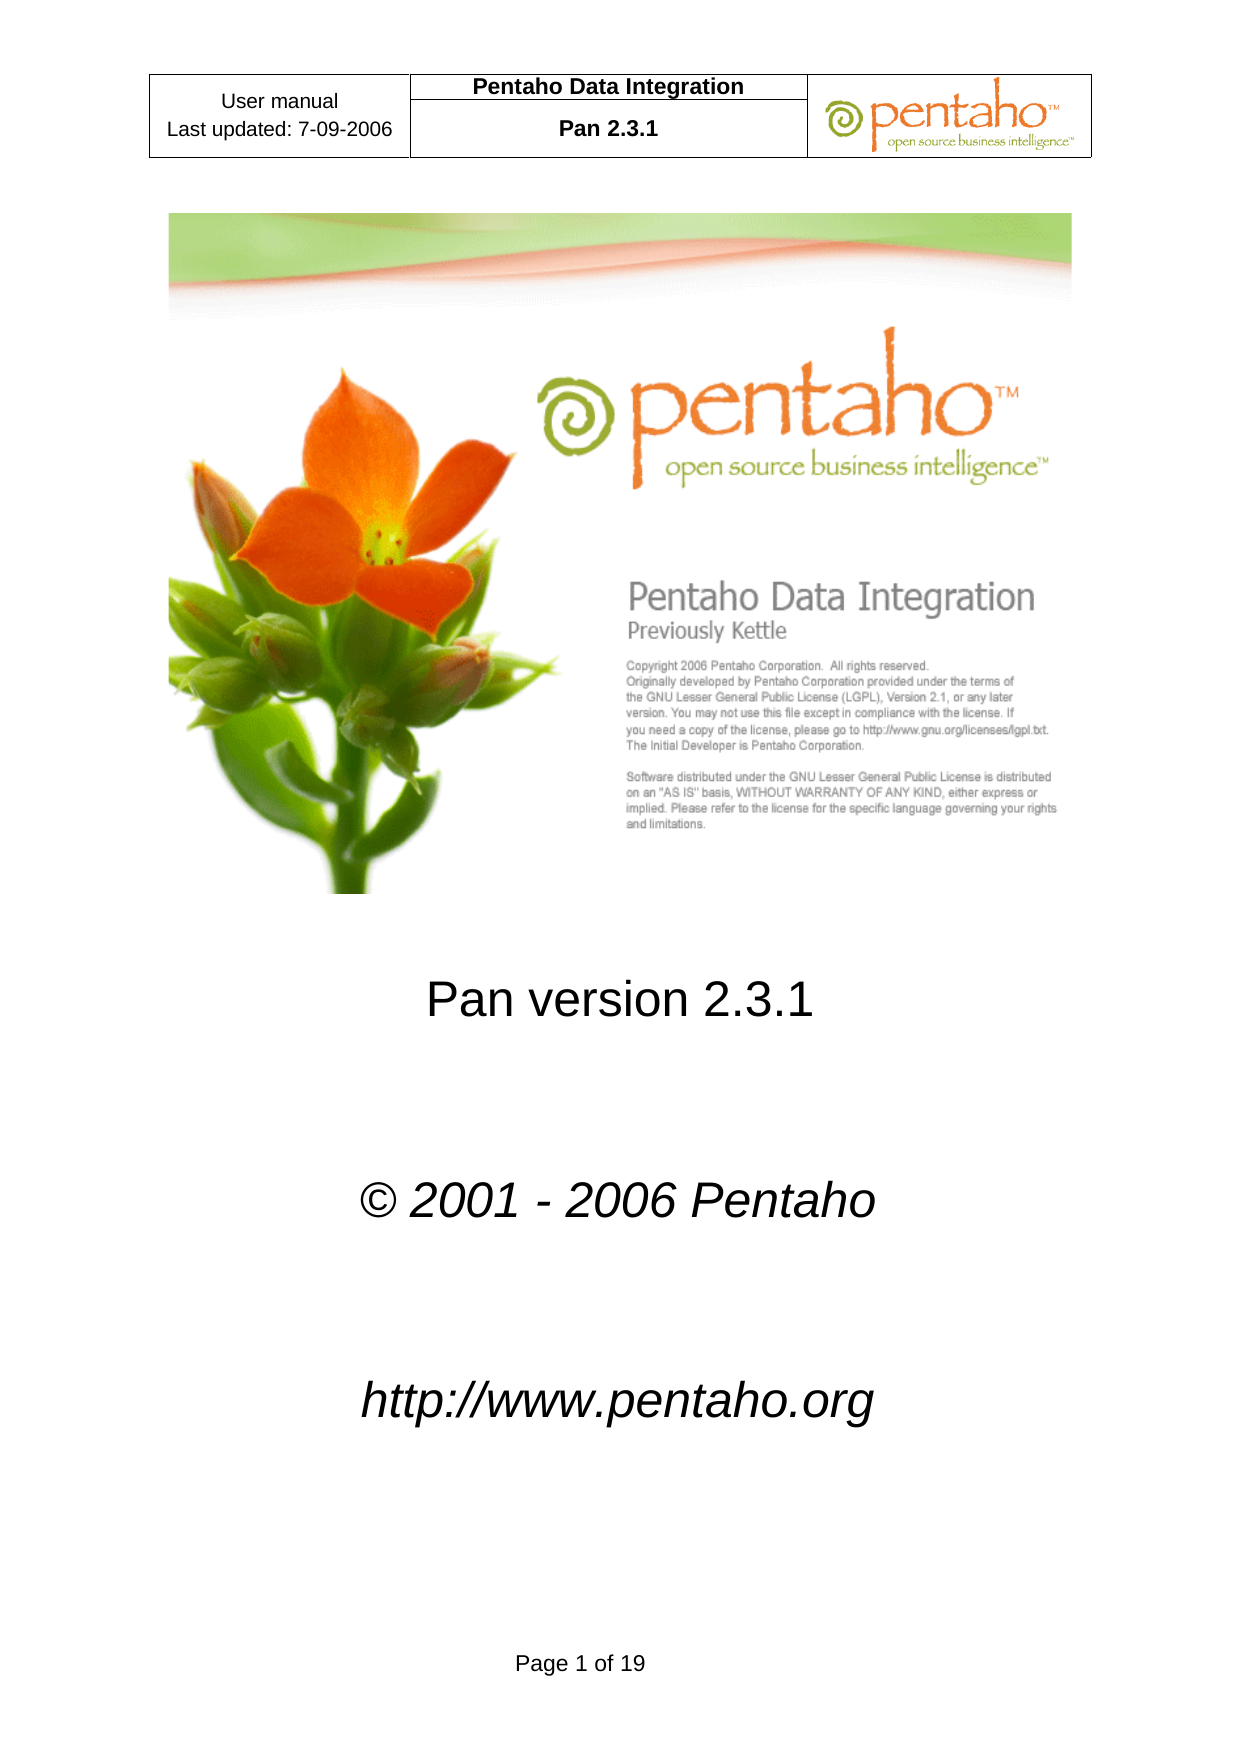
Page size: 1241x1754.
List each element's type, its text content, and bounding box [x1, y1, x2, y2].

text Pan version 2.3.1 [148, 971, 1092, 1027]
picture [168, 213, 1072, 894]
text http://www.pentaho.org [148, 1372, 1092, 1428]
text © 2001 - 2006 Pentaho [148, 1172, 1092, 1228]
